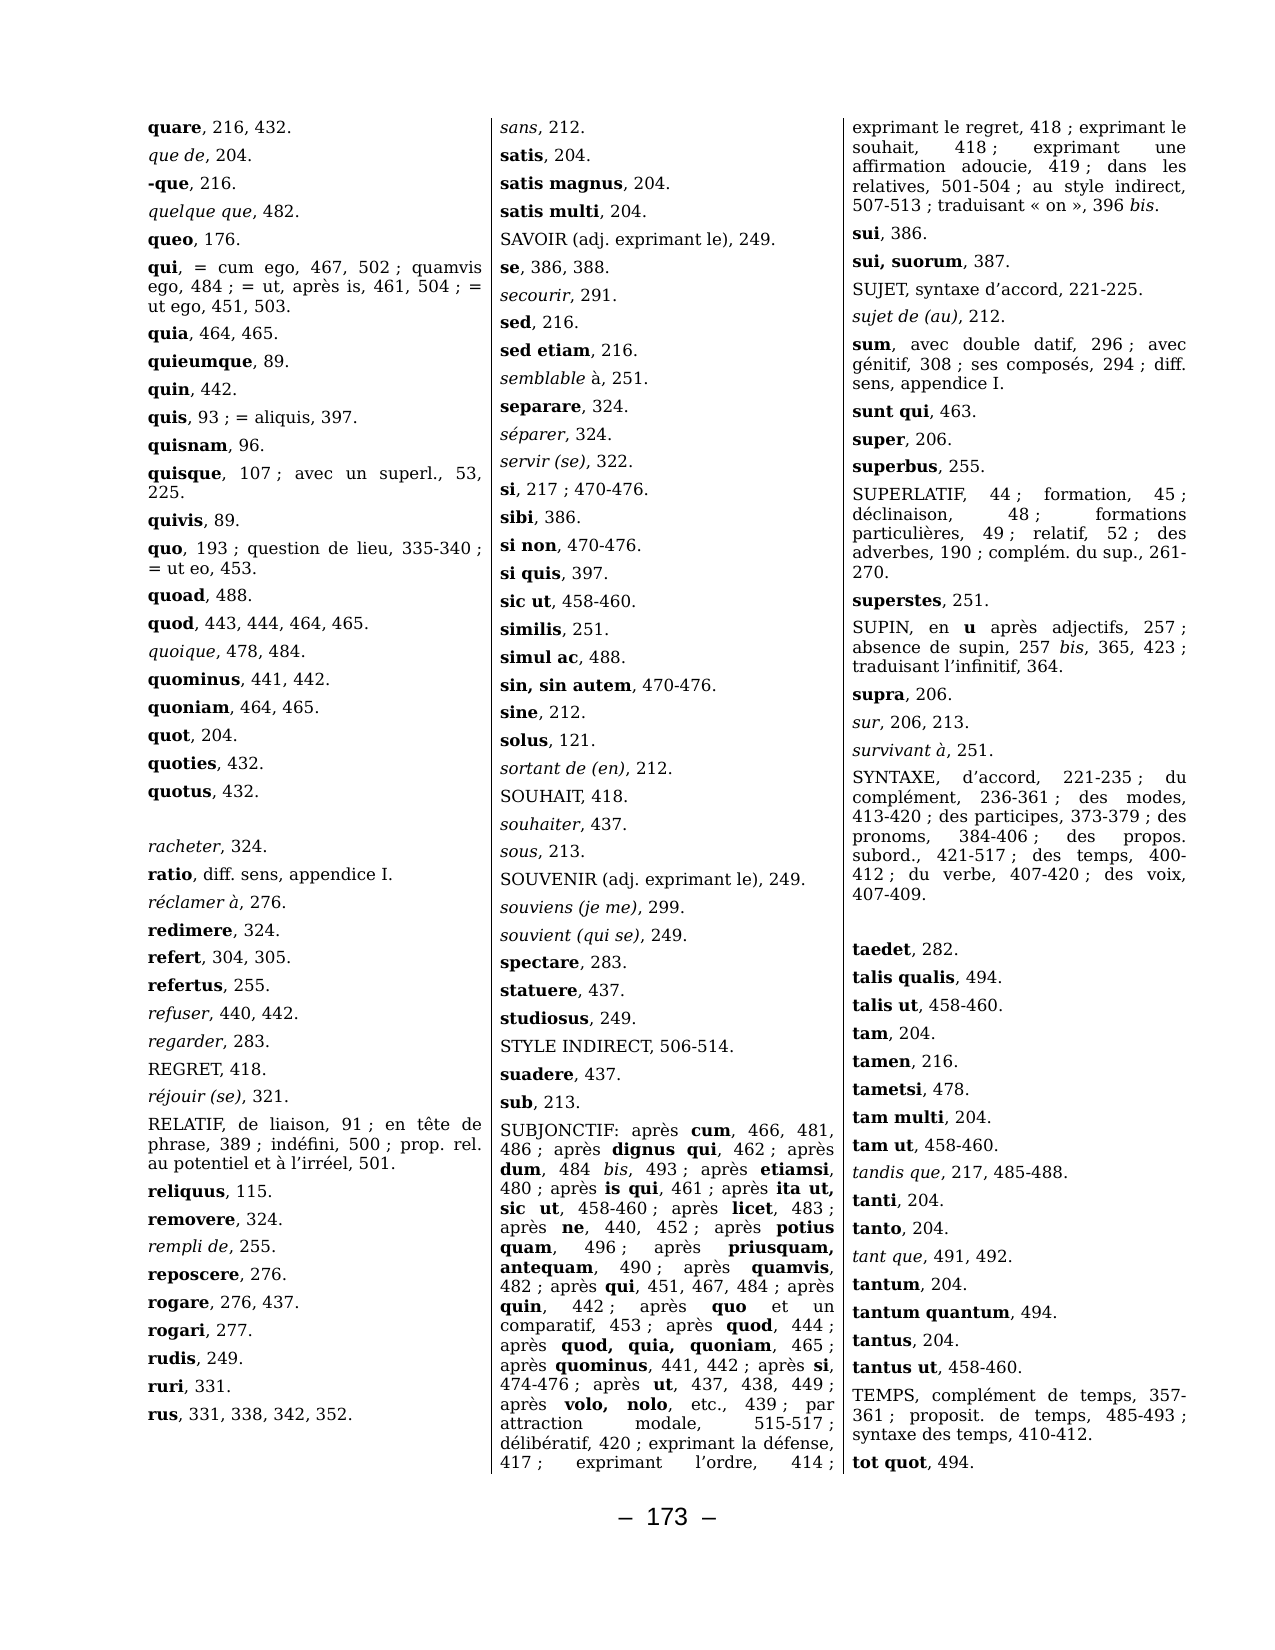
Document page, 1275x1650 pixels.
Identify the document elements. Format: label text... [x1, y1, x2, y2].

text redimere, 324. [148, 920, 482, 940]
text STYLE INDIRECT, 506-514. [500, 1037, 834, 1056]
text refertus, 255. [148, 976, 482, 996]
text satis multi, 204. [500, 202, 834, 221]
text tam ut, 458-460. [852, 1135, 1186, 1155]
text survivant à, 251. [852, 741, 1186, 760]
text regarder, 283. [148, 1032, 482, 1051]
text sin, sin autem, 470-476. [500, 675, 834, 695]
text spectare, 283. [500, 953, 834, 973]
text TEMPS, complément de temps, 357-361 ; proposit. de temps, 485-493 ; syntaxe des temps, 410-412. [852, 1386, 1186, 1444]
text SOUHAIT, 418. [500, 787, 834, 806]
text refuser, 440, 442. [148, 1004, 482, 1023]
text quod, 443, 444, 464, 465. [148, 614, 482, 634]
text souviens (je me), 299. [500, 898, 834, 917]
text tametsi, 478. [852, 1079, 1186, 1099]
text rempli de, 255. [148, 1237, 482, 1257]
text sortant de (en), 212. [500, 759, 834, 778]
text tantum quantum, 494. [852, 1302, 1186, 1322]
text sine, 212. [500, 703, 834, 723]
text quis, 93 ; = aliquis, 397. [148, 408, 482, 427]
text tanto, 204. [852, 1219, 1186, 1238]
text sunt qui, 463. [852, 401, 1186, 421]
text SUPERLATIF, 44 ; formation, 45 ; déclinaison, 48 ; formations particulières, 49 ; relatif, 52 ; des adverbes, 190 ; complém. du sup., 261-270. [852, 485, 1186, 582]
text quot, 204. [148, 726, 482, 745]
text quisque, 107 ; avec un superl., 53, 225. [148, 464, 482, 503]
text superbus, 255. [852, 457, 1186, 477]
text se, 386, 388. [500, 257, 834, 277]
text qui, = cum ego, 467, 502 ; quamvis ego, 484 ; = ut, après is, 461, 504 ; = ut ego, 451, 503. [148, 257, 482, 316]
text souvient (qui se), 249. [500, 925, 834, 945]
text tot quot, 494. [852, 1453, 1186, 1472]
text talis qualis, 494. [852, 968, 1186, 987]
text super, 206. [852, 429, 1186, 449]
text solus, 121. [500, 731, 834, 751]
text si non, 470-476. [500, 536, 834, 555]
text réclamer à, 276. [148, 893, 482, 912]
text ratio, diff. sens, appendice I. [148, 865, 482, 884]
text reposcere, 276. [148, 1265, 482, 1284]
text quo, 193 ; question de lieu, 335-340 ; = ut eo, 453. [148, 539, 482, 578]
text sans, 212. [500, 118, 834, 138]
text tantus, 204. [852, 1330, 1186, 1350]
text rogare, 276, 437. [148, 1293, 482, 1312]
text superstes, 251. [852, 590, 1186, 610]
text sibi, 386. [500, 508, 834, 527]
text similis, 251. [500, 619, 834, 639]
text souhaiter, 437. [500, 814, 834, 834]
text simul ac, 488. [500, 647, 834, 667]
text tam, 204. [852, 1024, 1186, 1043]
text rudis, 249. [148, 1349, 482, 1368]
text si quis, 397. [500, 564, 834, 583]
text sub, 213. [500, 1092, 834, 1112]
text tantus ut, 458-460. [852, 1358, 1186, 1378]
text rogari, 277. [148, 1321, 482, 1340]
text quare, 216, 432. [148, 118, 482, 138]
text -que, 216. [148, 174, 482, 193]
text queo, 176. [148, 229, 482, 249]
text quivis, 89. [148, 511, 482, 531]
text quominus, 441, 442. [148, 670, 482, 689]
text removere, 324. [148, 1209, 482, 1229]
text séparer, 324. [500, 424, 834, 444]
text rus, 331, 338, 342, 352. [148, 1404, 482, 1424]
text suadere, 437. [500, 1064, 834, 1084]
text SAVOIR (adj. exprimant le), 249. [500, 230, 834, 249]
text si, 217 ; 470-476. [500, 480, 834, 499]
text taedet, 282. [852, 940, 1186, 959]
text exprimant le regret, 418 ; exprimant le souhait, 418 ; exprimant une affirmation adoucie, 419 ; dans les relatives, 501-504 ; au style indirect, 507-513 ; traduisant « on », 396 bis. [852, 118, 1186, 215]
text refert, 304, 305. [148, 948, 482, 968]
text sed, 216. [500, 313, 834, 333]
text que de, 204. [148, 146, 482, 166]
text servir (se), 322. [500, 452, 834, 472]
text quoniam, 464, 465. [148, 698, 482, 717]
text quin, 442. [148, 380, 482, 399]
text quieumque, 89. [148, 352, 482, 372]
text SUBJONCTIF: après cum, 466, 481, 486 ; après dignus qui, 462 ; après dum, 484 bis, 493 ; après etiamsi, 480 ; après is qui, 461 ; après ita ut, sic ut, 458-460 ; après licet, 483 ; après ne, 440, 452 ; après potius quam, 496 ; après priusquam, antequam, 490 ; après quamvis, 482 ; après qui, 451, 467, 484 ; après quin, 442 ; après quo et un comparatif, 453 ; après quod, 444 ; après quod, quia, quoniam, 465 ; après quominus, 441, 442 ; après si, 474-476 ; après ut, 437, 438, 449 ; après volo, nolo, etc., 439 ; par attraction modale, 515-517 ; délibératif, 420 ; exprimant la défense, 417 ; exprimant l’ordre, 414 ; [500, 1120, 834, 1472]
text quoties, 432. [148, 753, 482, 773]
text tanti, 204. [852, 1191, 1186, 1211]
text quisnam, 96. [148, 436, 482, 455]
text quotus, 432. [148, 781, 482, 801]
text sum, avec double datif, 296 ; avec génitif, 308 ; ses composés, 294 ; diff. sens, appendice I. [852, 335, 1186, 393]
text supra, 206. [852, 685, 1186, 704]
text tamen, 216. [852, 1052, 1186, 1071]
text satis, 204. [500, 146, 834, 166]
text semblable à, 251. [500, 369, 834, 388]
text sui, 386. [852, 223, 1186, 243]
text quia, 464, 465. [148, 324, 482, 344]
text quelque que, 482. [148, 202, 482, 221]
text tam multi, 204. [852, 1107, 1186, 1127]
text réjouir (se), 321. [148, 1087, 482, 1107]
text separare, 324. [500, 397, 834, 416]
text ruri, 331. [148, 1377, 482, 1396]
text SOUVENIR (adj. exprimant le), 249. [500, 870, 834, 889]
text REGRET, 418. [148, 1059, 482, 1079]
text sur, 206, 213. [852, 713, 1186, 732]
text talis ut, 458-460. [852, 996, 1186, 1015]
text reliquus, 115. [148, 1181, 482, 1201]
text statuere, 437. [500, 981, 834, 1001]
text SUJET, syntaxe d’accord, 221-225. [852, 279, 1186, 299]
text quoad, 488. [148, 586, 482, 606]
text RELATIF, de liaison, 91 ; en tête de phrase, 389 ; indéfini, 500 ; prop. rel. au potentiel et à l’irréel, 501. [148, 1115, 482, 1173]
text secourir, 291. [500, 285, 834, 305]
text tantum, 204. [852, 1274, 1186, 1294]
text sed etiam, 216. [500, 341, 834, 361]
text racheter, 324. [148, 837, 482, 856]
text SYNTAXE, d’accord, 221-235 ; du complément, 236-361 ; des modes, 413-420 ; des participes, 373-379 ; des pronoms, 384-406 ; des propos. subord., 421-517 ; des temps, 400-412 ; du verbe, 407-420 ; des voix, 407-409. [852, 768, 1186, 904]
text satis magnus, 204. [500, 174, 834, 193]
text tant que, 491, 492. [852, 1247, 1186, 1266]
text SUPIN, en u après adjectifs, 257 ; absence de supin, 257 bis, 365, 423 ; traduisant l’infinitif, 364. [852, 618, 1186, 677]
text sui, suorum, 387. [852, 251, 1186, 271]
text studiosus, 249. [500, 1009, 834, 1028]
text sous, 213. [500, 842, 834, 862]
text sic ut, 458-460. [500, 592, 834, 611]
text tandis que, 217, 485-488. [852, 1163, 1186, 1183]
text sujet de (au), 212. [852, 307, 1186, 326]
text quoique, 478, 484. [148, 642, 482, 661]
